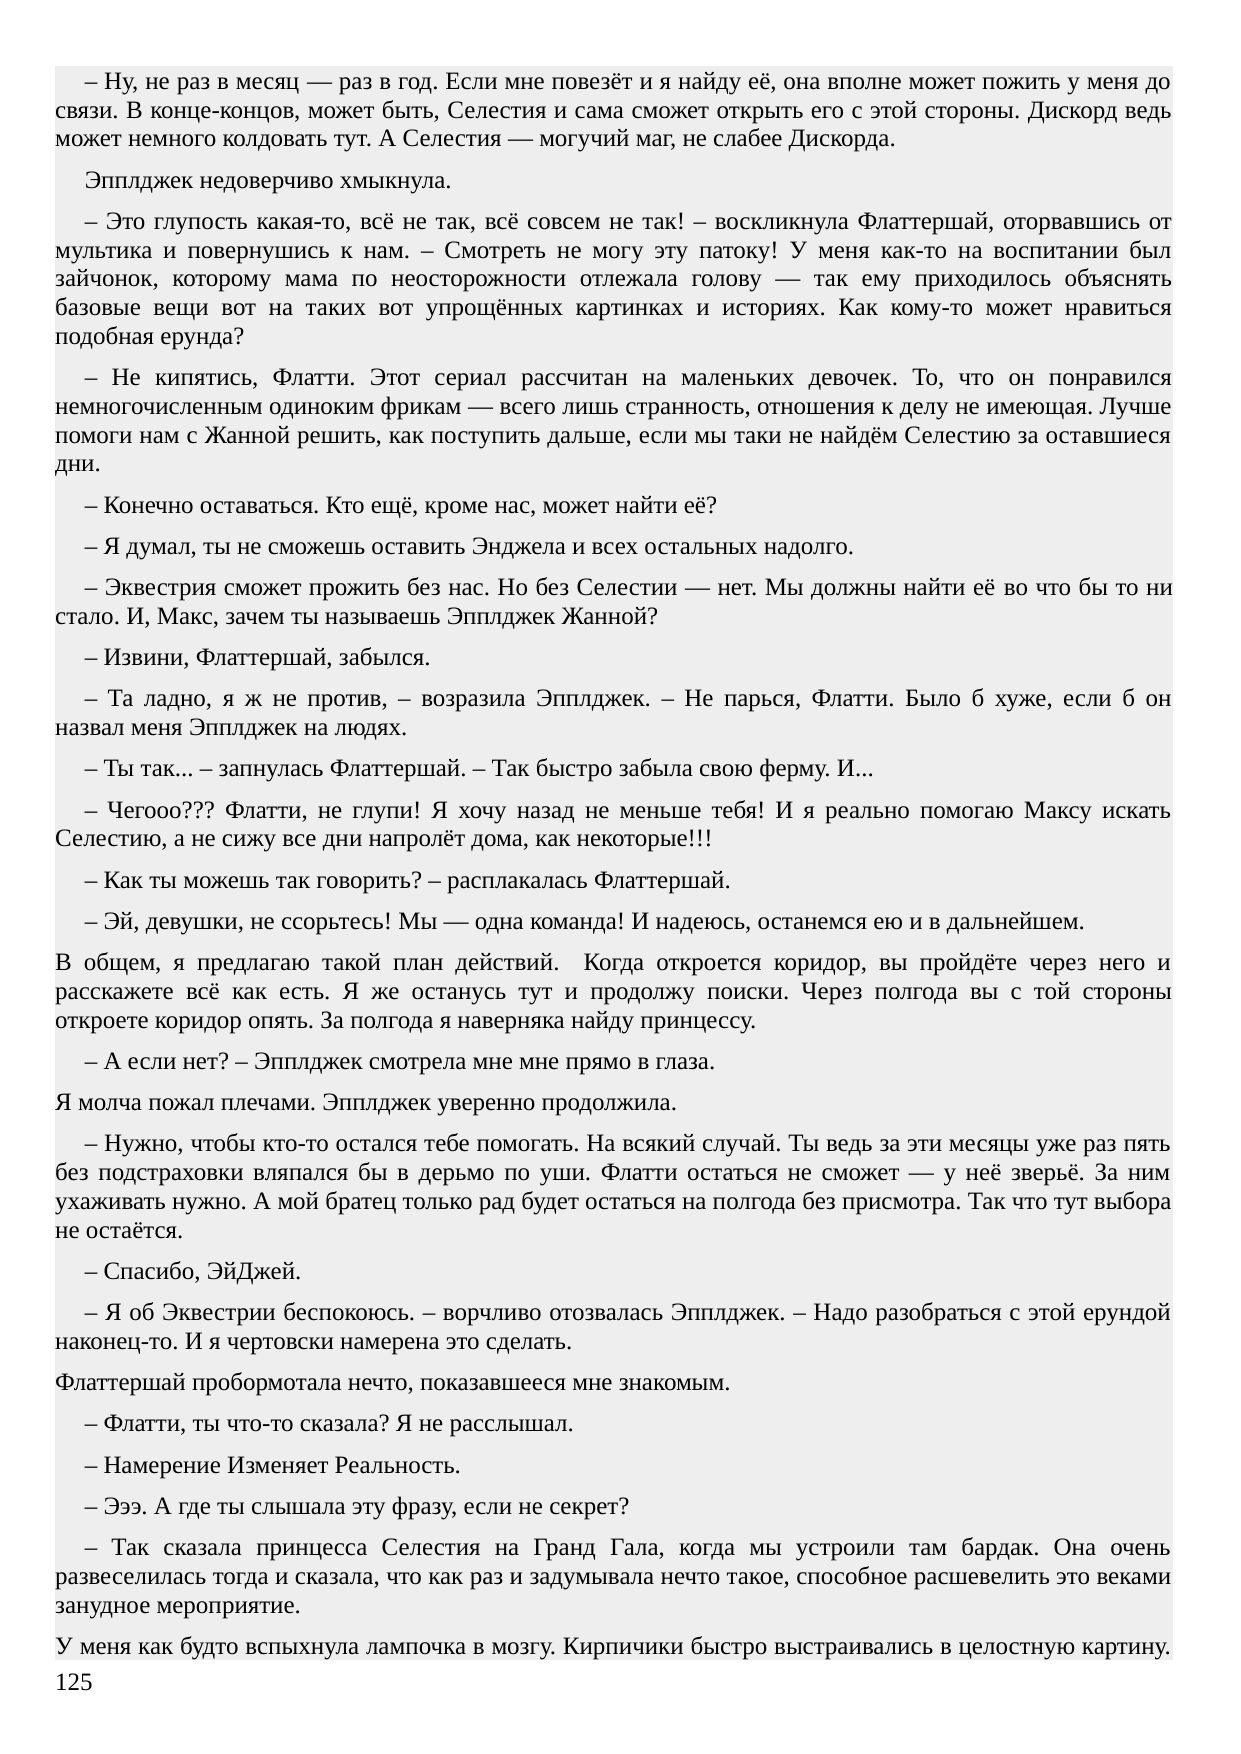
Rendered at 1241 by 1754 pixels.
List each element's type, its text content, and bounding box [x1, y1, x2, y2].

text – Не кипятись, Флатти. Этот сериал рассчитан на маленьких девочек. То, что он понравился немногочисленным одиноким фрикам — всего лишь странность, отношения к делу не имеющая. Лучше помоги нам с Жанной решить, как поступить дальше, если мы таки не найдём Селестию за оставшиеся дни. [55, 362, 1173, 477]
text – Ну, не раз в месяц — раз в год. Если мне повезёт и я найду её, она вполне может пожить у меня до связи. В конце-концов, может быть, Селестия и сама сможет открыть его с этой стороны. Дискорд ведь может немного колдовать тут. А Селестия — могучий маг, не слабее Дискорда. [55, 66, 1173, 152]
text – Конечно оставаться. Кто ещё, кроме нас, может найти её? [55, 490, 1173, 518]
text – Намерение Изменяет Реальность. [55, 1450, 1173, 1478]
text – Ты так... – запнулась Флаттершай. – Так быстро забыла свою ферму. И... [55, 753, 1173, 782]
text – Это глупость какая-то, всё не так, всё совсем не так! – воскликнула Флаттершай, оторвавшись от мультика и повернушись к нам. – Смотреть не могу эту патоку! У меня как-то на воспитании был зайчонок, которому мама по неосторожности отлежала голову — так ему приходилось объяснять базовые вещи вот на таких вот упрощённых картинках и историях. Как кому-то может нравиться подобная ерунда? [55, 206, 1173, 350]
list В общем, я предлагаю такой план действий. Когда откроется коридор, вы пройдёте через него и расскажете всё как есть. Я же останусь тут и продолжу поиски. Через полгода вы с той стороны откроете коридор опять. За полгода я наверняка найду принцессу. [55, 947, 1173, 1033]
text – Я об Эквестрии беспокоюсь. – ворчливо отозвалась Эпплджек. – Надо разобраться с этой ерундой наконец-то. И я чертовски намерена это сделать. [55, 1297, 1173, 1355]
text – А если нет? – Эпплджек смотрела мне мне прямо в глаза. [55, 1046, 1173, 1075]
text – Эй, девушки, не ссорьтесь! Мы — одна команда! И надеюсь, останемся ею и в дальнейшем. [55, 906, 1173, 935]
text – Та ладно, я ж не против, – возразила Эпплджек. – Не парься, Флатти. Было б хуже, если б он назвал меня Эпплджек на людях. [55, 683, 1173, 741]
list Я молча пожал плечами. Эпплджек уверенно продолжила. [55, 1087, 1173, 1116]
text – Извини, Флаттершай, забылся. [55, 642, 1173, 671]
text – Я думал, ты не сможешь оставить Энджела и всех остальных надолго. [55, 531, 1173, 560]
text – Флатти, ты что-то сказала? Я не расслышал. [55, 1408, 1173, 1437]
text Эпплджек недоверчиво хмыкнула. [55, 165, 1173, 193]
text – Эээ. А где ты слышала эту фразу, если не секрет? [55, 1491, 1173, 1520]
text – Так сказала принцесса Селестия на Гранд Гала, когда мы устроили там бардак. Она очень развеселилась тогда и сказала, что как раз и задумывала нечто такое, способное расшевелить это веками занудное мероприятие. [55, 1532, 1173, 1618]
list Флаттершай пробормотала нечто, показавшееся мне знакомым. [55, 1367, 1173, 1396]
text – Чегооо??? Флатти, не глупи! Я хочу назад не меньше тебя! И я реально помогаю Максу искать Селестию, а не сижу все дни напролёт дома, как некоторые!!! [55, 795, 1173, 852]
text – Эквестрия сможет прожить без нас. Но без Селестии — нет. Мы должны найти её во что бы то ни стало. И, Макс, зачем ты называешь Эпплджек Жанной? [55, 572, 1173, 630]
list У меня как будто вспыхнула лампочка в мозгу. Кирпичики быстро выстраивались в целостную картину. [55, 1631, 1173, 1660]
text – Как ты можешь так говорить? – расплакалась Флаттершай. [55, 865, 1173, 893]
text – Нужно, чтобы кто-то остался тебе помогать. На всякий случай. Ты ведь за эти месяцы уже раз пять без подстраховки вляпался бы в дерьмо по уши. Флатти остаться не сможет — у неё зверьё. За ним ухаживать нужно. А мой братец только рад будет остаться на полгода без присмотра. Так что тут выбора не остаётся. [55, 1128, 1173, 1243]
text – Спасибо, ЭйДжей. [55, 1256, 1173, 1285]
